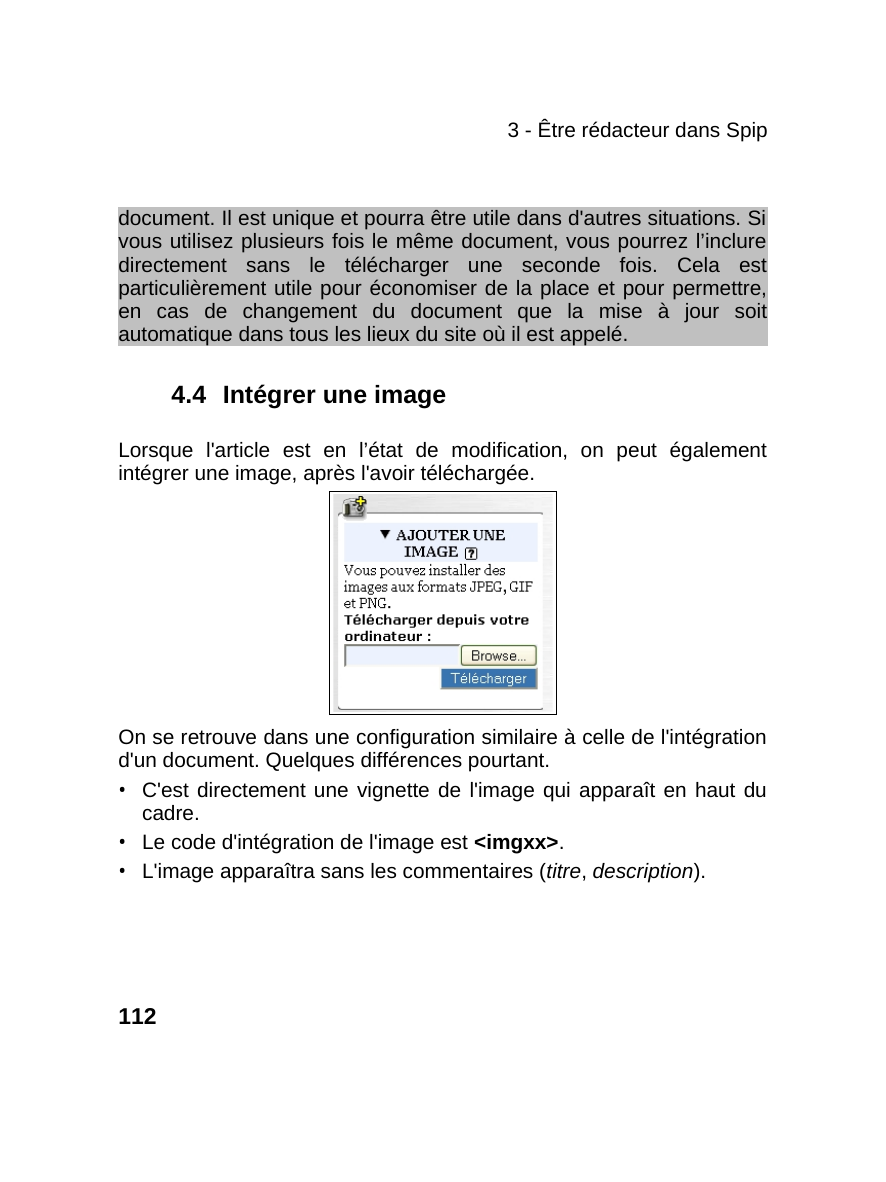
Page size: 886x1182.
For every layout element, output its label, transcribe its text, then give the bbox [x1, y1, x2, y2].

list L'image apparaîtra sans les commentaires (titre, description). [118, 860, 768, 883]
text document. Il est unique et pourra être utile dans d'autres situations. Si vous utilisez plusieurs fois le même document, vous pourrez l’inclure directement sans le télécharger une seconde fois. Cela est particulièrement utile pour économiser de la place et pour permettre, en cas de changement du document que la mise à jour soit automatique dans tous les lieux du site où il est appelé. [118, 207, 768, 346]
text On se retrouve dans une configuration similaire à celle de l'intégration d'un document. Quelques différences pourtant. [118, 485, 768, 772]
text Lorsque l'article est en l’état de modification, on peut également intégrer une image, après l'avoir téléchargée. [118, 438, 768, 485]
list Intégrer une image [171, 381, 768, 409]
picture [333, 494, 553, 712]
list C'est directement une vignette de l'image qui apparaît en haut du cadre. [118, 778, 768, 825]
list Le code d'intégration de l'image est <imgxx>. [118, 831, 768, 854]
